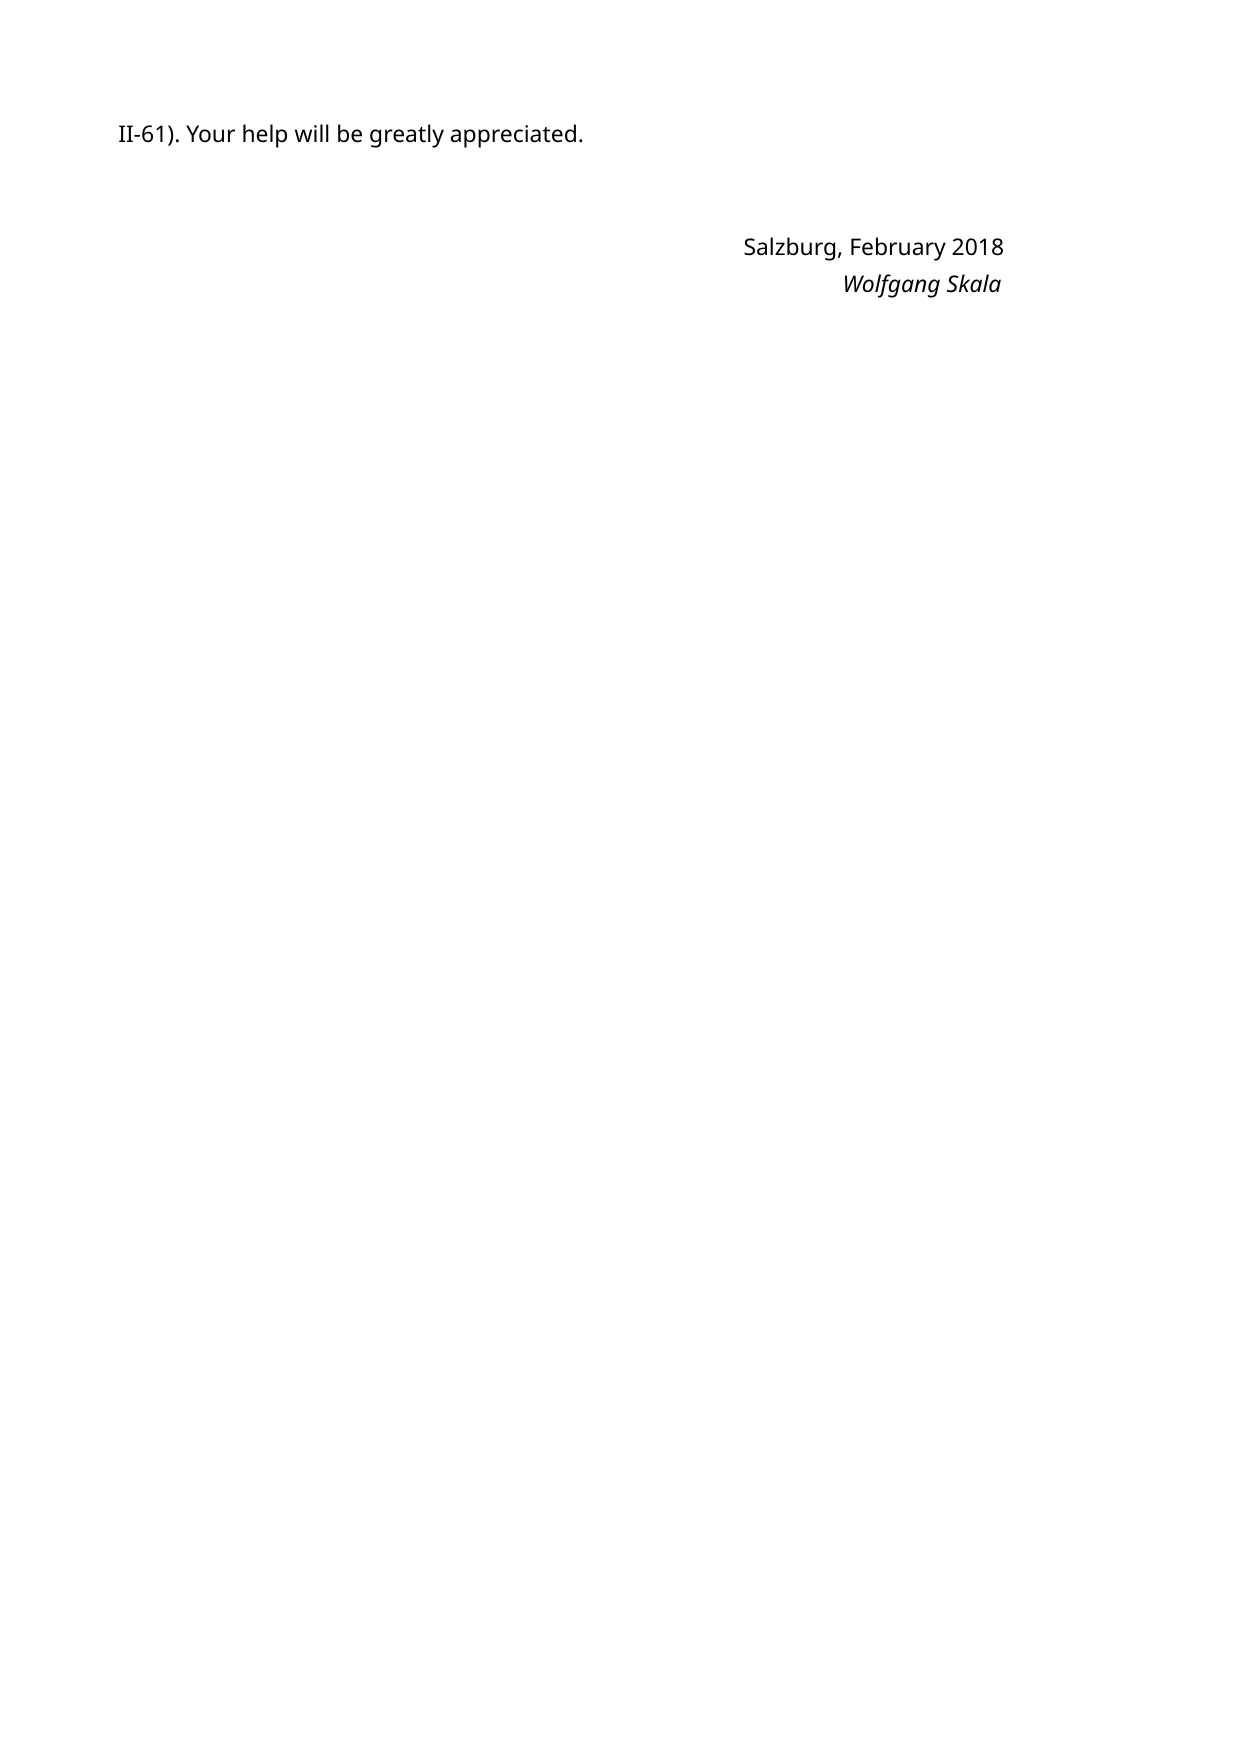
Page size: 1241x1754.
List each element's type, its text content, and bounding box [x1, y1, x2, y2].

text Salzburg, February 2018 Wolfgang Skala [118, 231, 1004, 299]
text II-61). Your help will be greatly appreciated. [118, 118, 1004, 149]
